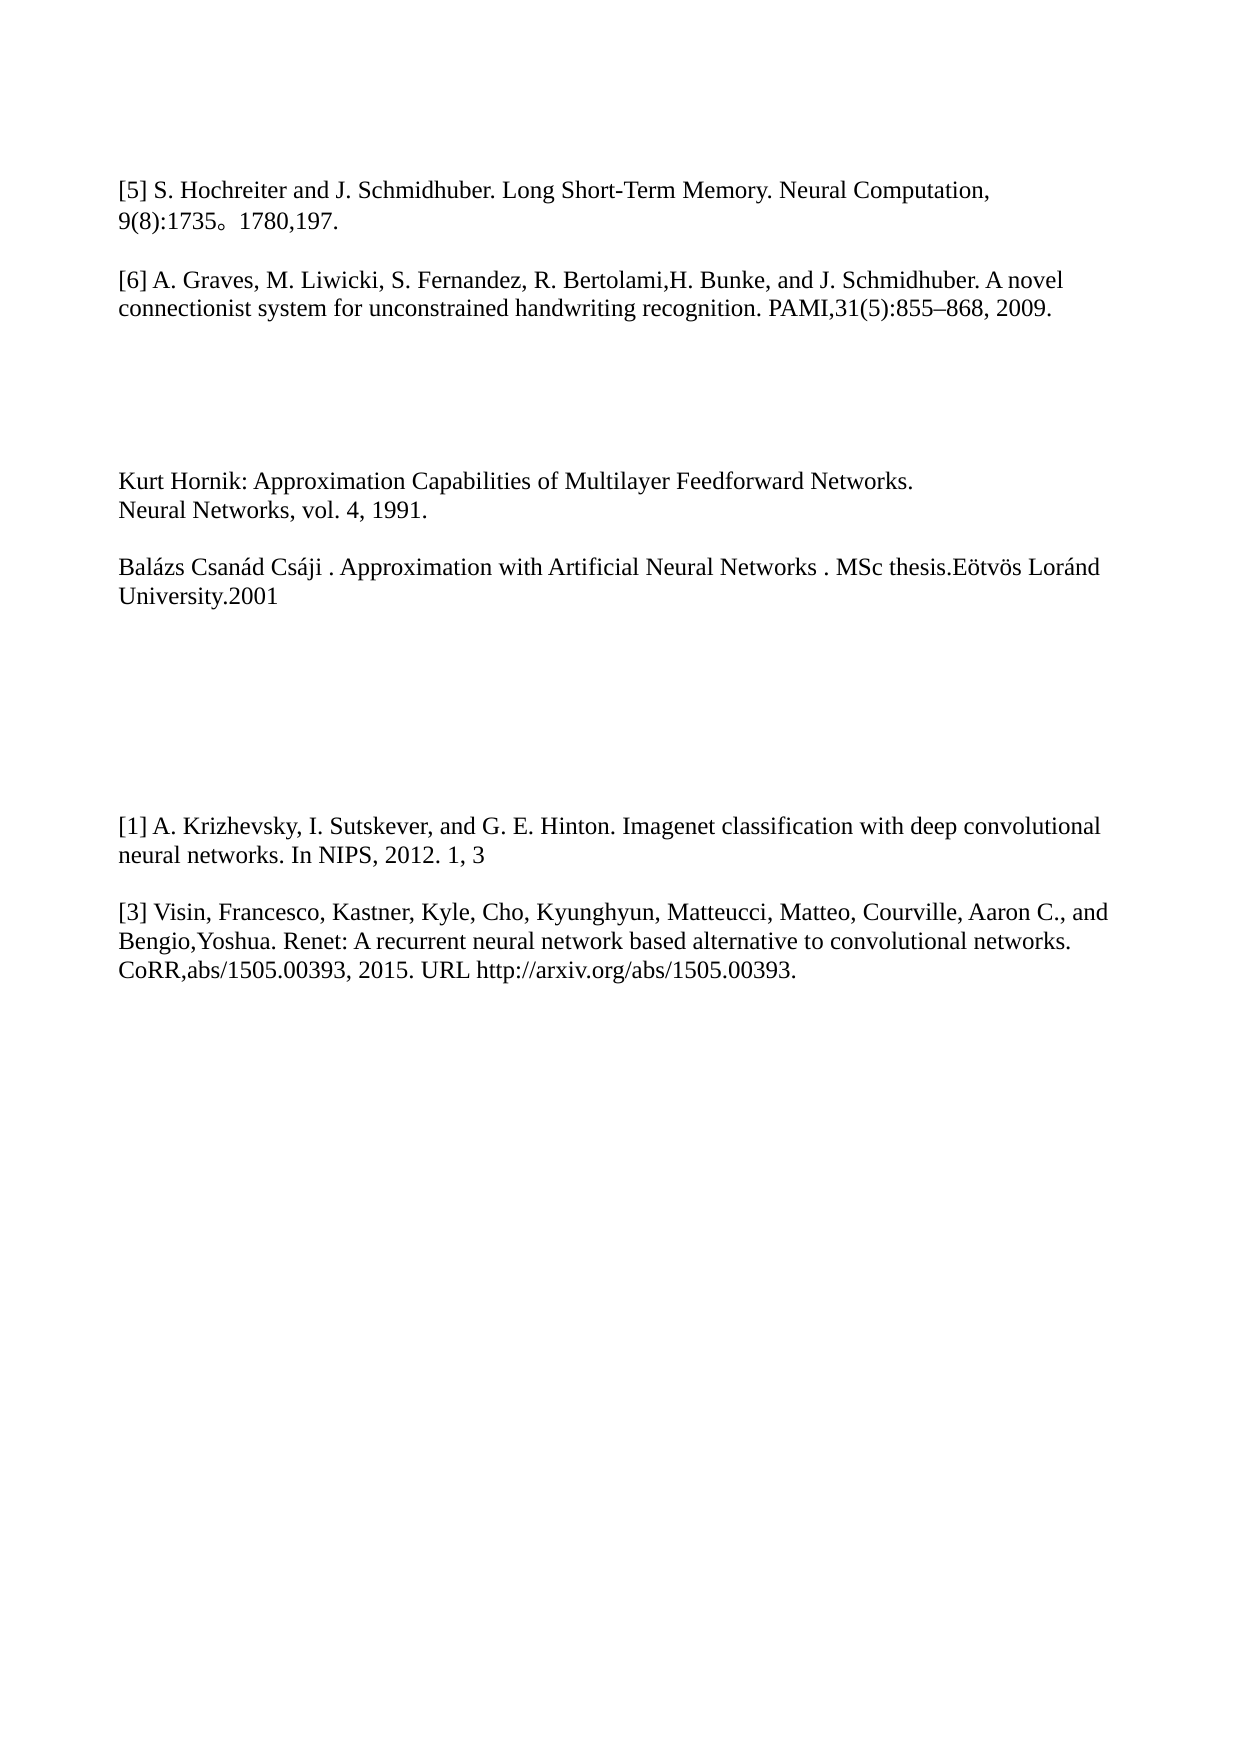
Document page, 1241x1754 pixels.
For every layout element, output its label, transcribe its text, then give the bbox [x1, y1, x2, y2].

text [3] Visin, Francesco, Kastner, Kyle, Cho, Kyunghyun, Matteucci, Matteo, Courville, Aaron C., and Bengio,Yoshua. Renet: A recurrent neural network based alternative to convolutional networks. CoRR,abs/1505.00393, 2015. URL http://arxiv.org/abs/1505.00393. [118, 897, 1122, 983]
text Balázs Csanád Csáji . Approximation with Artificial Neural Networks . MSc thesis.Eötvös Loránd University.2001 [118, 552, 1122, 610]
text [1] A. Krizhevsky, I. Sutskever, and G. E. Hinton. Imagenet classification with deep convolutional neural networks. In NIPS, 2012. 1, 3 [118, 811, 1122, 868]
text [6] A. Graves, M. Liwicki, S. Fernandez, R. Bertolami,H. Bunke, and J. Schmidhuber. A novel connectionist system for unconstrained handwriting recognition. PAMI,31(5):855–868, 2009. [118, 265, 1122, 322]
text [5] S. Hochreiter and J. Schmidhuber. Long Short-Term Memory. Neural Computation, 9(8):1735。1780,197. [118, 176, 1122, 236]
text Neural Networks, vol. 4, 1991. [118, 495, 1122, 523]
text Kurt Hornik: Approximation Capabilities of Multilayer Feedforward Networks. [118, 466, 1122, 495]
